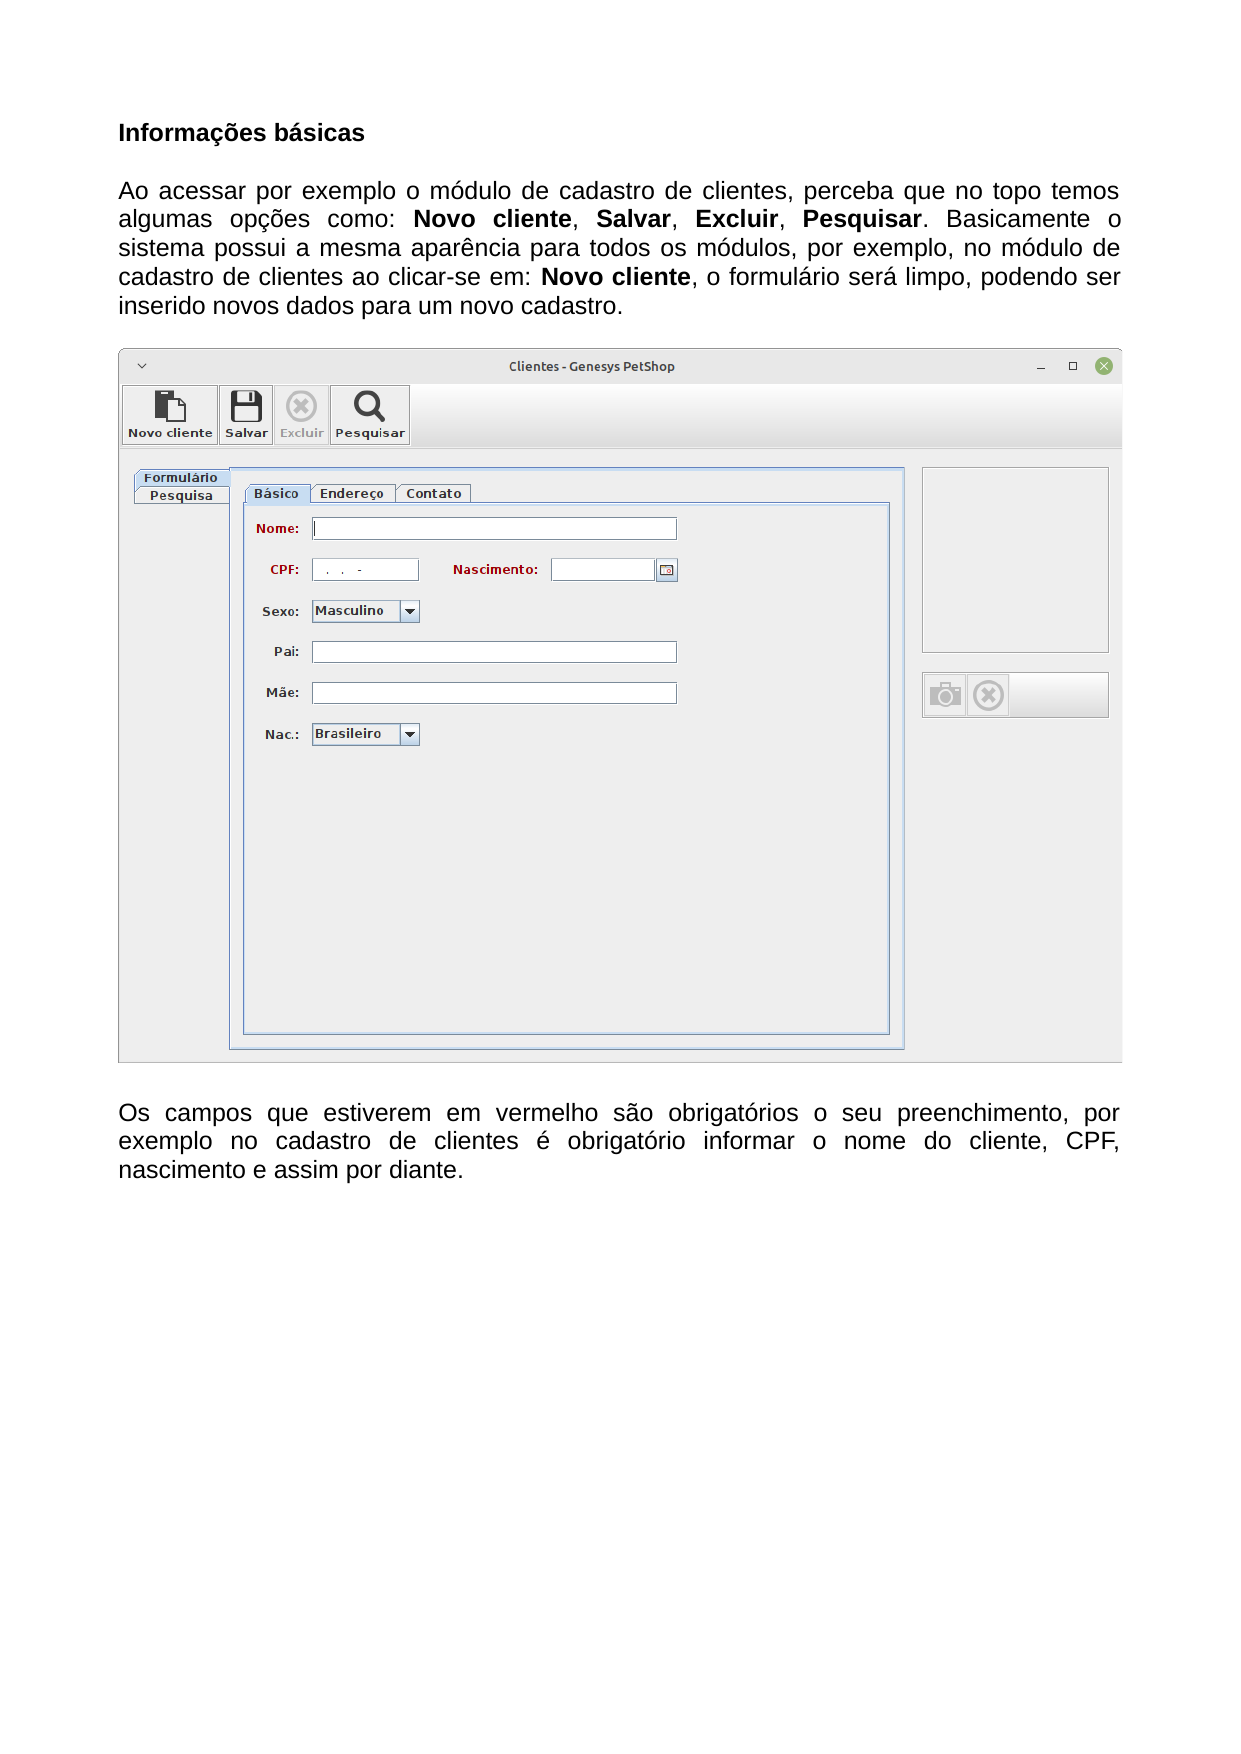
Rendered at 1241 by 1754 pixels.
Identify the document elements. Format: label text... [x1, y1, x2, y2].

text Ao acessar por exemplo o módulo de cadastro de clientes, perceba que no topo temos algumas opções como: Novo cliente, Salvar, Excluir, Pesquisar. Basicamente o sistema possui a mesma aparência para todos os módulos, por exemplo, no módulo de cadastro de clientes ao clicar-se em: Novo cliente, o formulário será limpo, podendo ser inserido novos dados para um novo cadastro. [118, 176, 1122, 319]
text Os campos que estiverem em vermelho são obrigatórios o seu preenchimento, por exemplo no cadastro de clientes é obrigatório informar o nome do cliente, CPF, nascimento e assim por diante. [118, 1098, 1122, 1184]
text Informações básicas [118, 118, 1122, 147]
